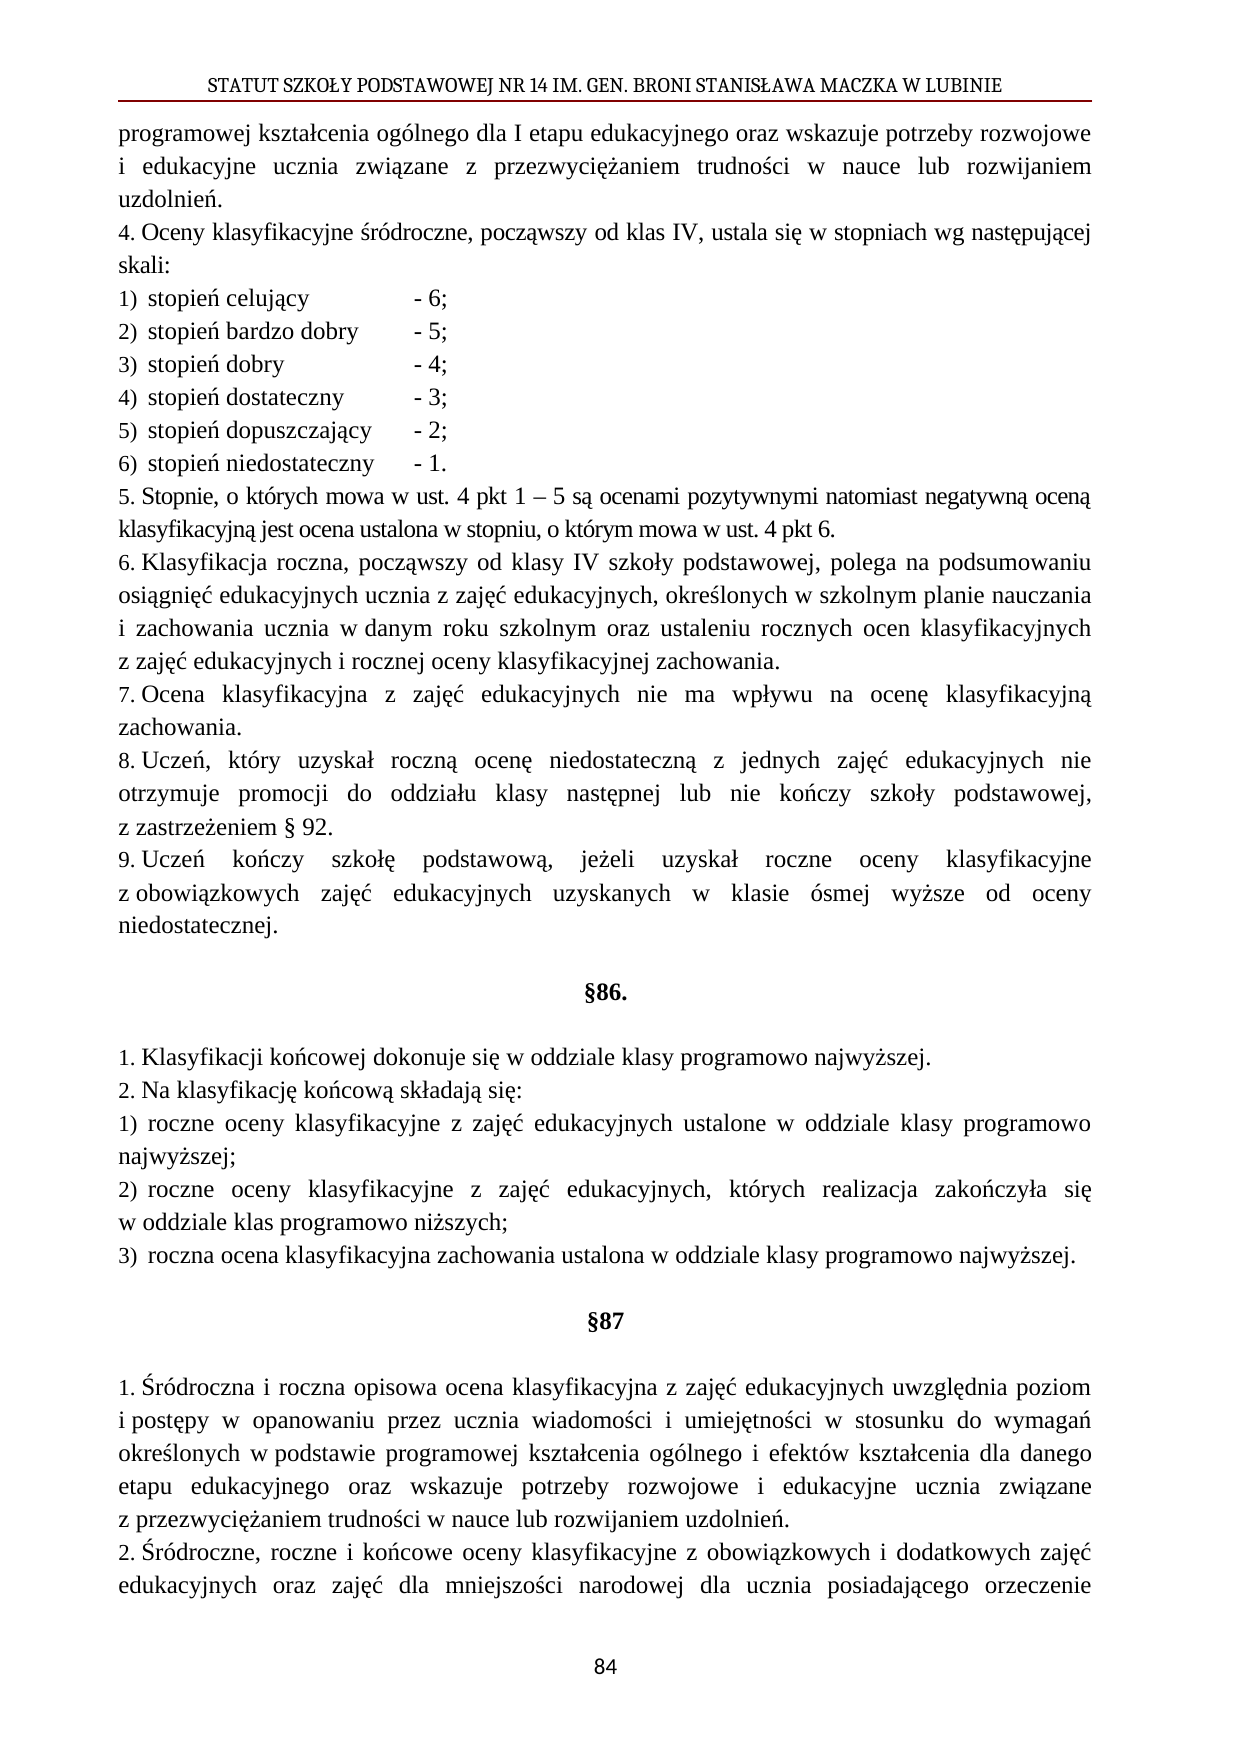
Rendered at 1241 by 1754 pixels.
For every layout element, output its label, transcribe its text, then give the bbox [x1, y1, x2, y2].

list Uczeń kończy szkołę podstawową, jeżeli uzyskał roczne oceny klasyfikacyjne z obowiązkowych zajęć edukacyjnych uzyskanych w klasie ósmej wyższe od oceny niedostatecznej. [118, 844, 1092, 939]
list stopień celujący - 6; [118, 283, 1092, 312]
list Śródroczne, roczne i końcowe oceny klasyfikacyjne z obowiązkowych i dodatkowych zajęć edukacyjnych oraz zajęć dla mniejszości narodowej dla ucznia posiadającego orzeczenie [118, 1537, 1092, 1599]
list roczne oceny klasyfikacyjne z zajęć edukacyjnych ustalone w oddziale klasy programowo najwyższej; [118, 1108, 1092, 1170]
list Śródroczna i roczna opisowa ocena klasyfikacyjna z zajęć edukacyjnych uwzględnia poziom i postępy w opanowaniu przez ucznia wiadomości i umiejętności w stosunku do wymagań określonych w podstawie programowej kształcenia ogólnego i efektów kształcenia dla danego etapu edukacyjnego oraz wskazuje potrzeby rozwojowe i edukacyjne ucznia związane z przezwyciężaniem trudności w nauce lub rozwijaniem uzdolnień. [118, 1372, 1092, 1533]
list Ocena klasyfikacyjna z zajęć edukacyjnych nie ma wpływu na ocenę klasyfikacyjną zachowania. [118, 679, 1092, 741]
list stopień bardzo dobry - 5; [118, 316, 1092, 345]
text §87 [118, 1306, 1092, 1335]
list Klasyfikacja roczna, począwszy od klasy IV szkoły podstawowej, polega na podsumowaniu osiągnięć edukacyjnych ucznia z zajęć edukacyjnych, określonych w szkolnym planie nauczania i zachowania ucznia w danym roku szkolnym oraz ustaleniu rocznych ocen klasyfikacyjnych z zajęć edukacyjnych i rocznej oceny klasyfikacyjnej zachowania. [118, 547, 1092, 675]
text §86. [118, 977, 1092, 1005]
list Oceny klasyfikacyjne śródroczne, począwszy od klas IV, ustala się w stopniach wg następującej skali: [118, 217, 1092, 279]
list Klasyfikacji końcowej dokonuje się w oddziale klasy programowo najwyższej. [118, 1042, 1092, 1071]
list Stopnie, o których mowa w ust. 4 pkt 1 – 5 są ocenami pozytywnymi natomiast negatywną oceną klasyfikacyjną jest ocena ustalona w stopniu, o którym mowa w ust. 4 pkt 6. [118, 481, 1092, 543]
list roczne oceny klasyfikacyjne z zajęć edukacyjnych, których realizacja zakończyła się w oddziale klas programowo niższych; [118, 1174, 1092, 1236]
list stopień dobry - 4; [118, 349, 1092, 378]
list roczna ocena klasyfikacyjna zachowania ustalona w oddziale klasy programowo najwyższej. [118, 1240, 1092, 1269]
list Na klasyfikację końcową składają się: [118, 1075, 1092, 1104]
list Uczeń, który uzyskał roczną ocenę niedostateczną z jednych zajęć edukacyjnych nie otrzymuje promocji do oddziału klasy następnej lub nie kończy szkoły podstawowej, z zastrzeżeniem § 92. [118, 746, 1092, 840]
list stopień dostateczny - 3; [118, 382, 1092, 411]
list stopień niedostateczny - 1. [118, 448, 1092, 477]
list programowej kształcenia ogólnego dla I etapu edukacyjnego oraz wskazuje potrzeby rozwojowe i edukacyjne ucznia związane z przezwyciężaniem trudności w nauce lub rozwijaniem uzdolnień. [118, 118, 1092, 213]
list stopień dopuszczający - 2; [118, 415, 1092, 444]
